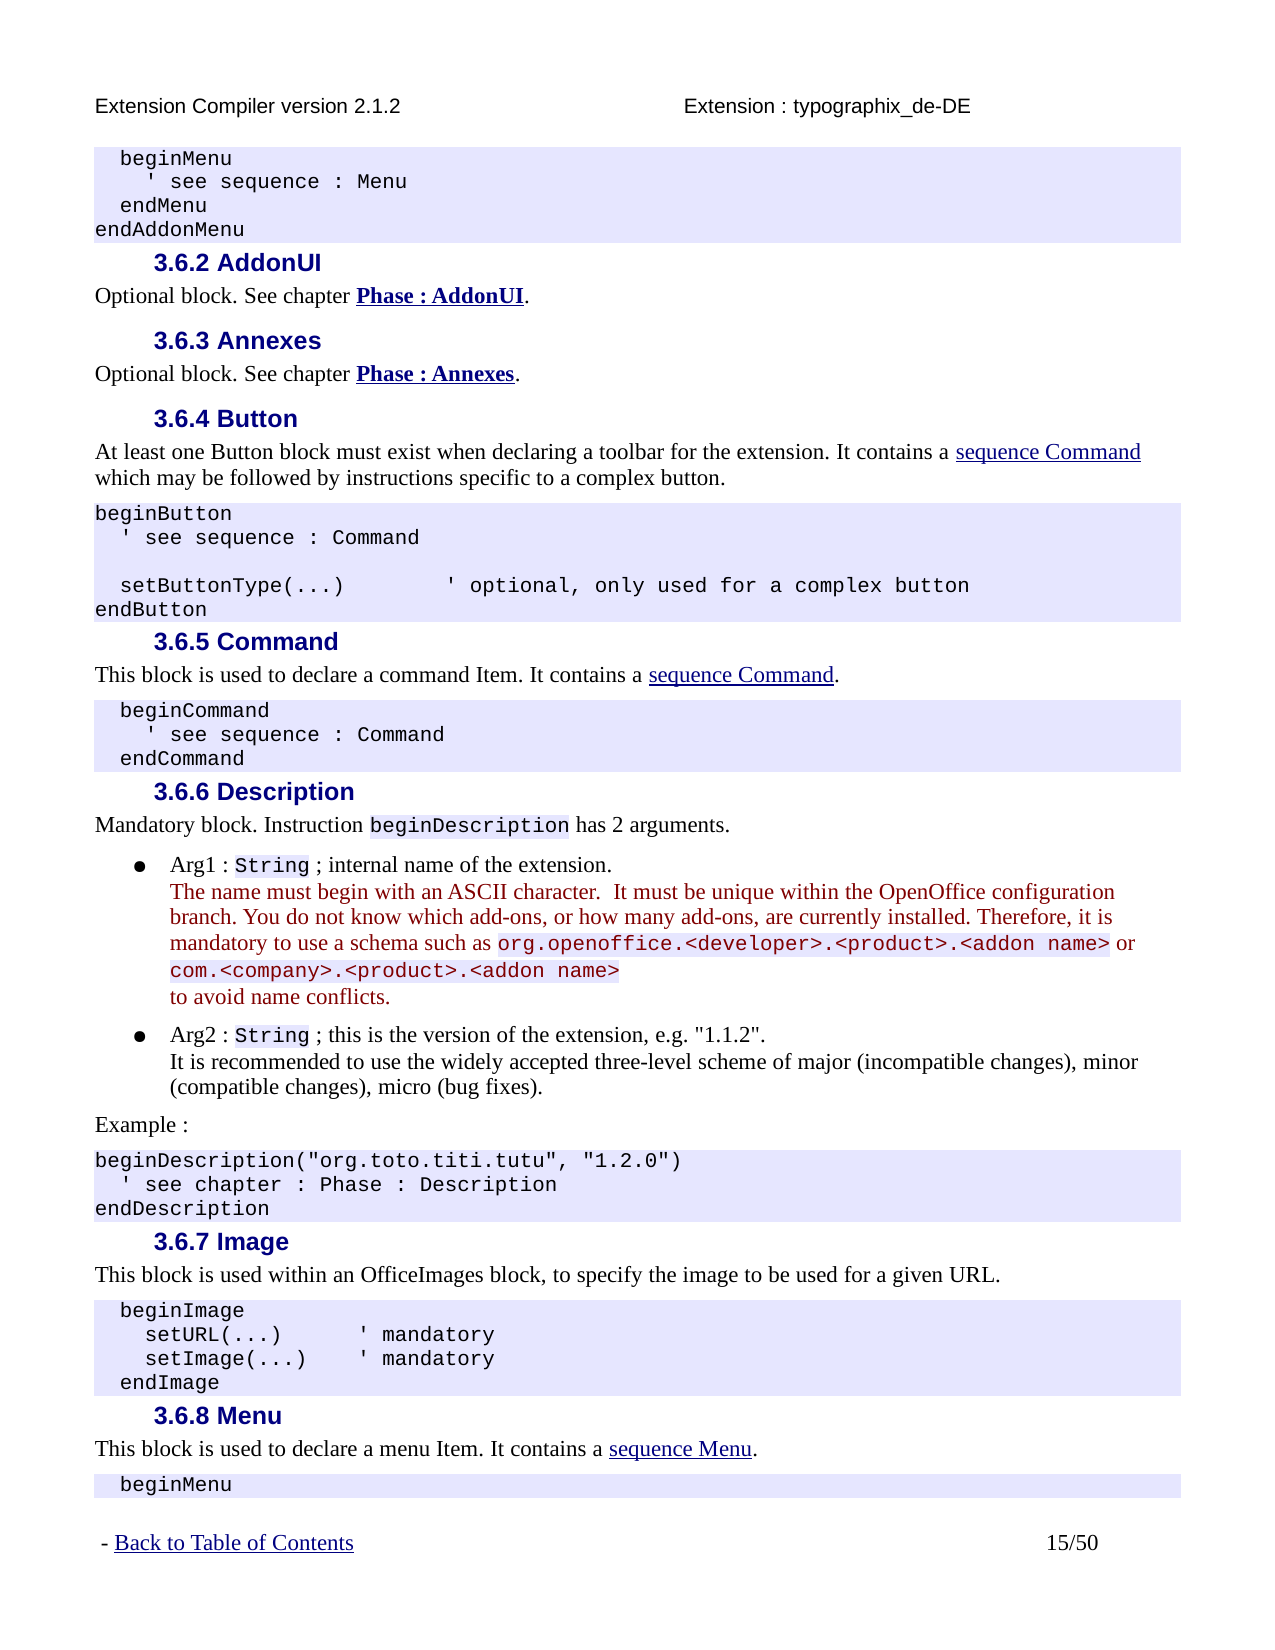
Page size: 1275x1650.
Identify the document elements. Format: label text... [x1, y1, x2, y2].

subtitle Annexes [153, 327, 1181, 355]
text Optional block. See chapter Phase : AddonUI. [94, 283, 1181, 309]
text setURL(...) ' mandatory [94, 1324, 1181, 1348]
text endCommand [94, 748, 1181, 772]
subtitle Menu [153, 1402, 1181, 1430]
subtitle Command [153, 628, 1181, 656]
text setButtonType(...) ' optional, only used for a complex button [94, 574, 1181, 598]
list Arg2 : String ; this is the version of the extension, e.g. "1.1.2". It is recommended to use the widely accepted three-level scheme of major (incompatible changes), minor (compatible changes), micro (bug fixes). [132, 1022, 1181, 1099]
text Mandatory block. Instruction beginDescription has 2 arguments. [94, 812, 1181, 839]
text beginButton [94, 503, 1181, 527]
text This block is used to declare a menu Item. It contains a sequence Menu. [94, 1436, 1181, 1461]
subtitle Button [153, 405, 1181, 433]
list Arg1 : String ; internal name of the extension. The name must begin with an ASCII character. It must be unique within the OpenOffice configuration branch. You do not know which add-ons, or how many add-ons, are currently installed. Therefore, it is mandatory to use a schema such as org.openoffice.<developer>.<product>.<addon name> or com.<company>.<product>.<addon name> to avoid name conflicts. [132, 852, 1181, 1009]
text setImage(...) ' mandatory [94, 1348, 1181, 1372]
text endImage [94, 1372, 1181, 1396]
text Example : [94, 1112, 1181, 1138]
text ' see sequence : Command [94, 724, 1181, 748]
text endAddonMenu [94, 219, 1181, 243]
text beginImage [94, 1300, 1181, 1324]
text Optional block. See chapter Phase : Annexes. [94, 361, 1181, 387]
text At least one Button block must exist when declaring a toolbar for the extension. It contains a sequence Command which may be followed by instructions specific to a complex button. [94, 439, 1181, 490]
text endButton [94, 598, 1181, 622]
text beginDescription("org.toto.titi.tutu", "1.2.0") [94, 1150, 1181, 1174]
subtitle Image [153, 1228, 1181, 1256]
subtitle AddonUI [153, 249, 1181, 277]
text ' see sequence : Menu [94, 171, 1181, 195]
text endMenu [94, 195, 1181, 219]
text This block is used to declare a command Item. It contains a sequence Command. [94, 662, 1181, 688]
text beginMenu [94, 147, 1181, 171]
text ' see sequence : Command [94, 527, 1181, 551]
text beginCommand [94, 700, 1181, 724]
text endDescription [94, 1198, 1181, 1222]
text beginMenu [94, 1474, 1181, 1498]
subtitle Description [153, 778, 1181, 806]
text This block is used within an OfficeImages block, to specify the image to be used for a given URL. [94, 1262, 1181, 1287]
text ' see chapter : Phase : Description [94, 1174, 1181, 1198]
